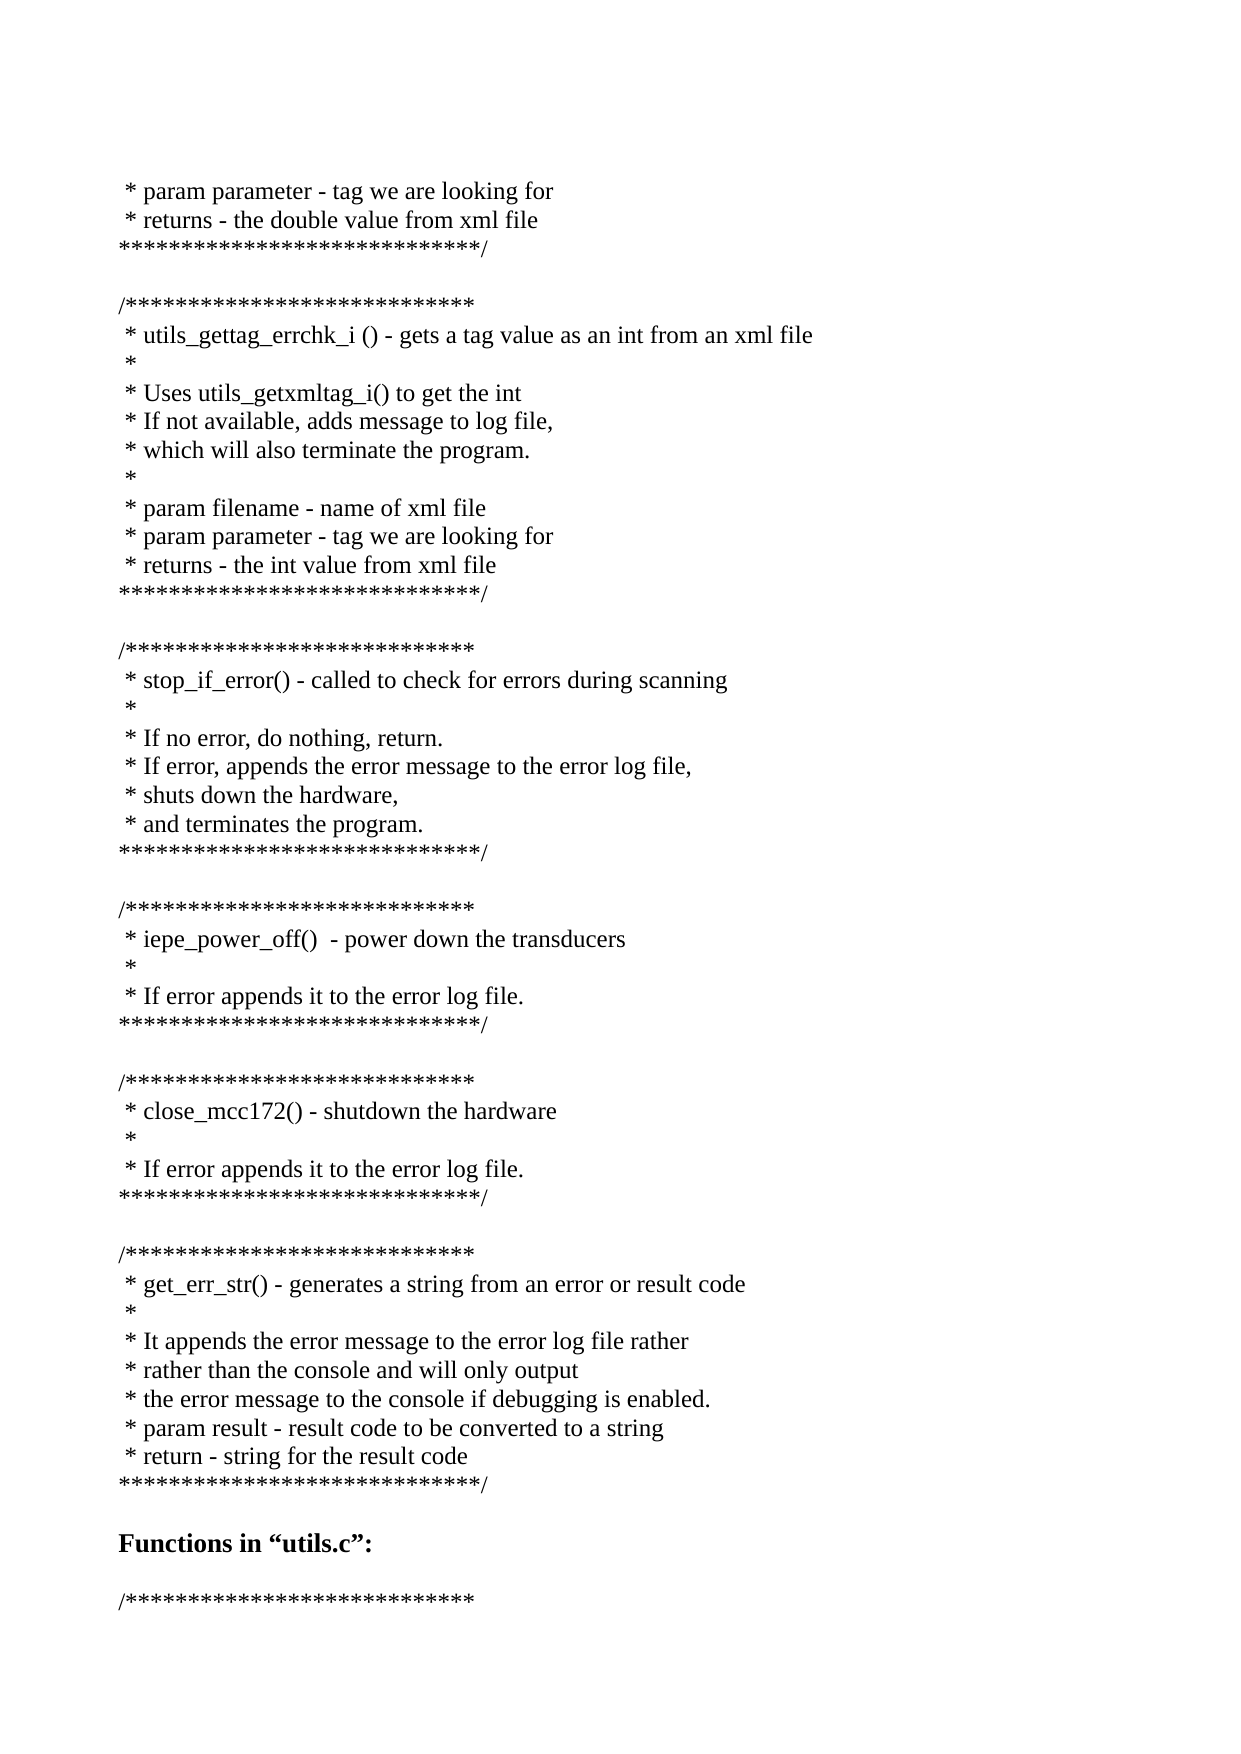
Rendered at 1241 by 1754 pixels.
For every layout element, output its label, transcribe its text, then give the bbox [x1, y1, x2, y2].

text * param result - result code to be converted to a string [118, 1413, 1122, 1441]
text * If error appends it to the error log file. [118, 1154, 1122, 1183]
text *****************************/ [118, 838, 1122, 866]
text *****************************/ [118, 1183, 1122, 1211]
text * shuts down the hardware, [118, 780, 1122, 809]
text * return - string for the result code [118, 1441, 1122, 1470]
text *****************************/ [118, 579, 1122, 608]
text * [118, 694, 1122, 723]
text /**************************** [118, 1068, 1122, 1096]
text * get_err_str() - generates a string from an error or result code [118, 1269, 1122, 1298]
text /**************************** [118, 1587, 1122, 1616]
text /**************************** [118, 291, 1122, 320]
text * [118, 1125, 1122, 1154]
text * If no error, do nothing, return. [118, 723, 1122, 751]
text * [118, 1298, 1122, 1326]
text * If not available, adds message to log file, [118, 406, 1122, 435]
text * iepe_power_off() - power down the transducers [118, 924, 1122, 953]
text * [118, 464, 1122, 493]
text * [118, 349, 1122, 378]
text /**************************** [118, 636, 1122, 665]
text * close_mcc172() - shutdown the hardware [118, 1096, 1122, 1125]
text *****************************/ [118, 1010, 1122, 1039]
text * If error appends it to the error log file. [118, 981, 1122, 1010]
text * which will also terminate the program. [118, 435, 1122, 464]
text /**************************** [118, 895, 1122, 924]
text *****************************/ [118, 1470, 1122, 1499]
text * the error message to the console if debugging is enabled. [118, 1384, 1122, 1413]
text * returns - the int value from xml file [118, 550, 1122, 579]
text * param parameter - tag we are looking for [118, 521, 1122, 550]
text * param parameter - tag we are looking for [118, 176, 1122, 205]
text * utils_gettag_errchk_i () - gets a tag value as an int from an xml file [118, 320, 1122, 349]
text *****************************/ [118, 234, 1122, 263]
text * stop_if_error() - called to check for errors during scanning [118, 665, 1122, 694]
text * returns - the double value from xml file [118, 205, 1122, 234]
text * If error, appends the error message to the error log file, [118, 751, 1122, 780]
text * [118, 953, 1122, 981]
text /**************************** [118, 1240, 1122, 1269]
text * Uses utils_getxmltag_i() to get the int [118, 378, 1122, 406]
text * param filename - name of xml file [118, 493, 1122, 521]
text * rather than the console and will only output [118, 1355, 1122, 1384]
text Functions in “utils.c”: [118, 1528, 1122, 1559]
text * It appends the error message to the error log file rather [118, 1326, 1122, 1355]
text * and terminates the program. [118, 809, 1122, 838]
